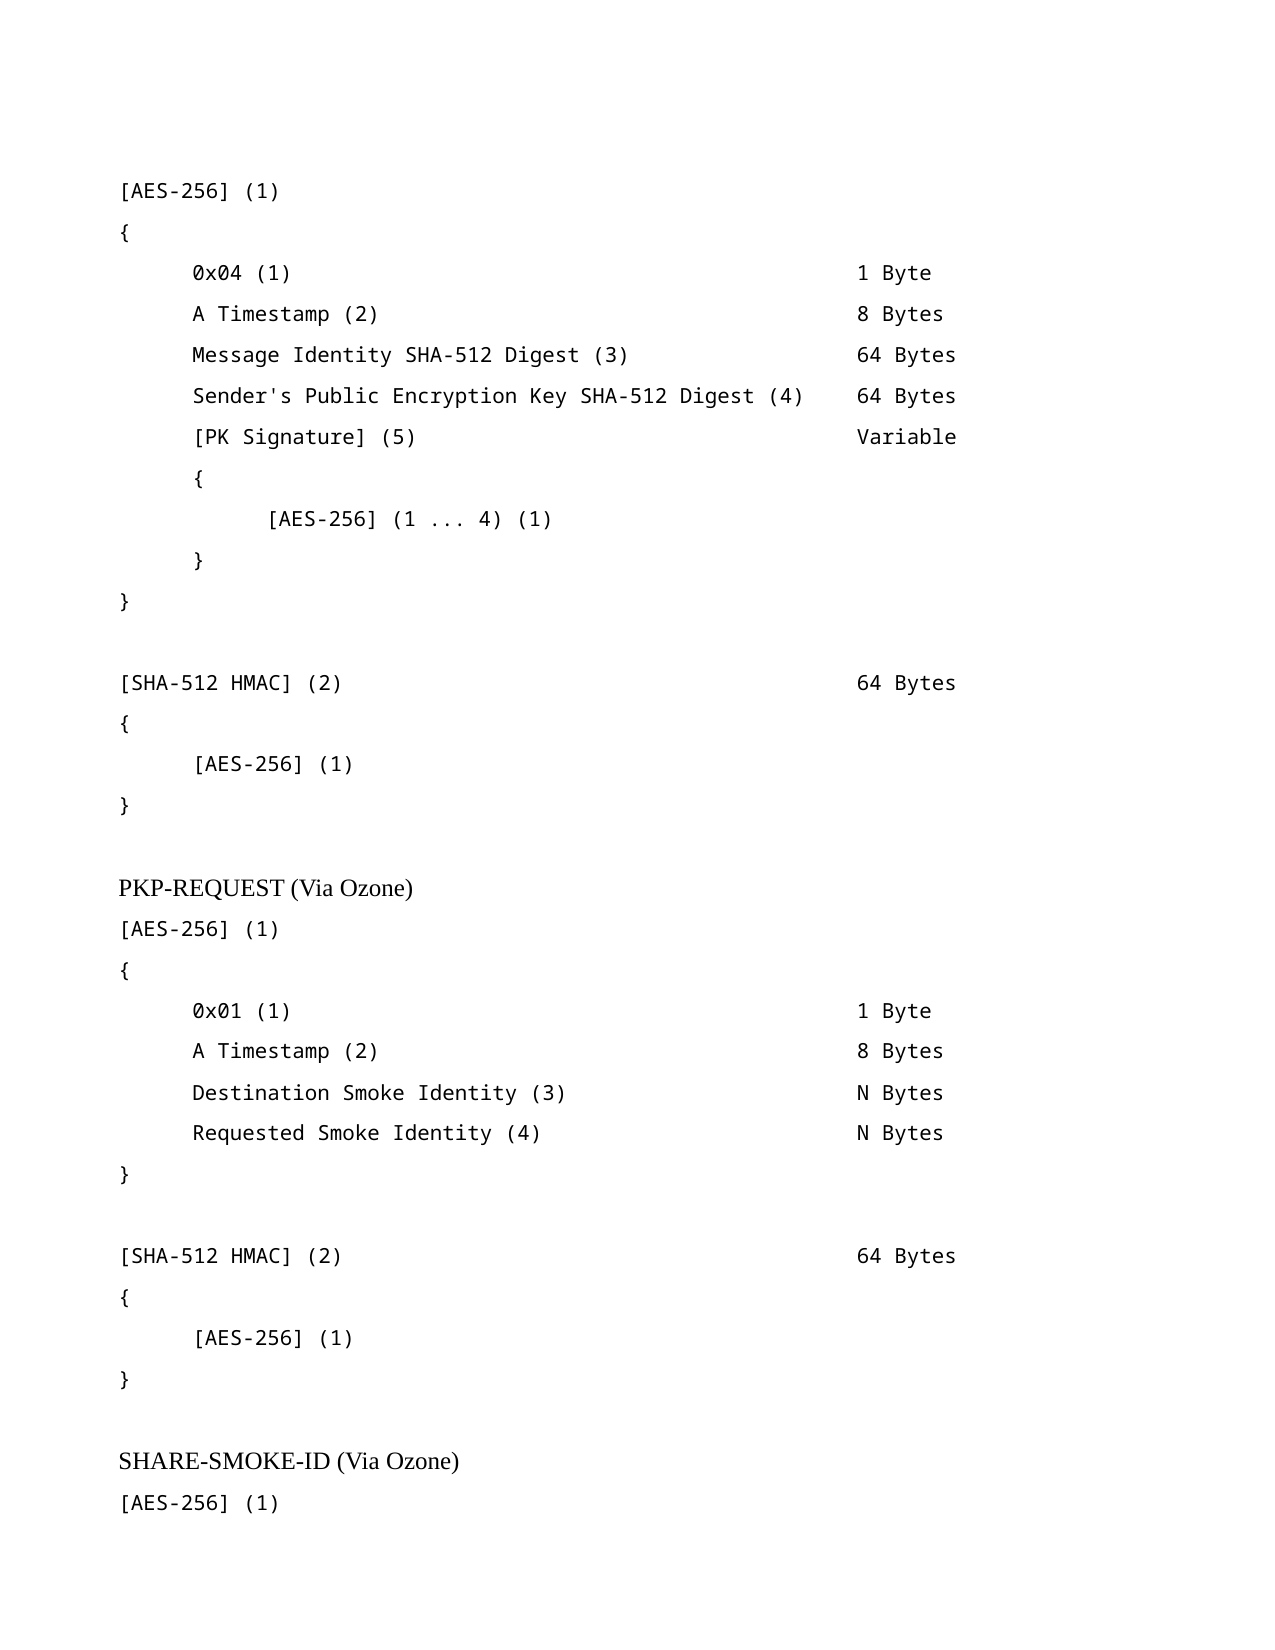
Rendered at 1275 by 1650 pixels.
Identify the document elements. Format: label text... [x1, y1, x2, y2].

text [SHA-512 HMAC] (2) 64 Bytes [118, 1241, 1157, 1270]
text Sender's Public Encryption Key SHA-512 Digest (4) 64 Bytes [118, 381, 1157, 409]
text { [118, 1282, 1157, 1311]
text [PK Signature] (5) Variable [118, 422, 1157, 450]
text } [118, 586, 1157, 614]
text SHARE-SMOKE-ID (Via Ozone) [118, 1446, 1157, 1475]
text { [118, 708, 1157, 737]
text PKP-REQUEST (Via Ozone) [118, 873, 1157, 901]
text [AES-256] (1) [118, 1323, 1157, 1352]
text Destination Smoke Identity (3) N Bytes [118, 1078, 1157, 1106]
text } [118, 1364, 1157, 1393]
text Message Identity SHA-512 Digest (3) 64 Bytes [118, 340, 1157, 368]
text { [118, 955, 1157, 983]
text } [118, 790, 1157, 819]
text [AES-256] (1) [118, 914, 1157, 942]
text 0x04 (1) 1 Byte [118, 258, 1157, 287]
text Requested Smoke Identity (4) N Bytes [118, 1118, 1157, 1147]
text [SHA-512 HMAC] (2) 64 Bytes [118, 668, 1157, 696]
text } [118, 545, 1157, 573]
text A Timestamp (2) 8 Bytes [118, 299, 1157, 328]
text [AES-256] (1) [118, 749, 1157, 778]
text [AES-256] (1) [118, 1488, 1157, 1516]
text 0x01 (1) 1 Byte [118, 996, 1157, 1024]
text } [118, 1159, 1157, 1188]
text A Timestamp (2) 8 Bytes [118, 1037, 1157, 1065]
text { [118, 217, 1157, 246]
text { [118, 463, 1157, 491]
text [AES-256] (1 ... 4) (1) [118, 504, 1157, 532]
text [AES-256] (1) [118, 176, 1157, 205]
